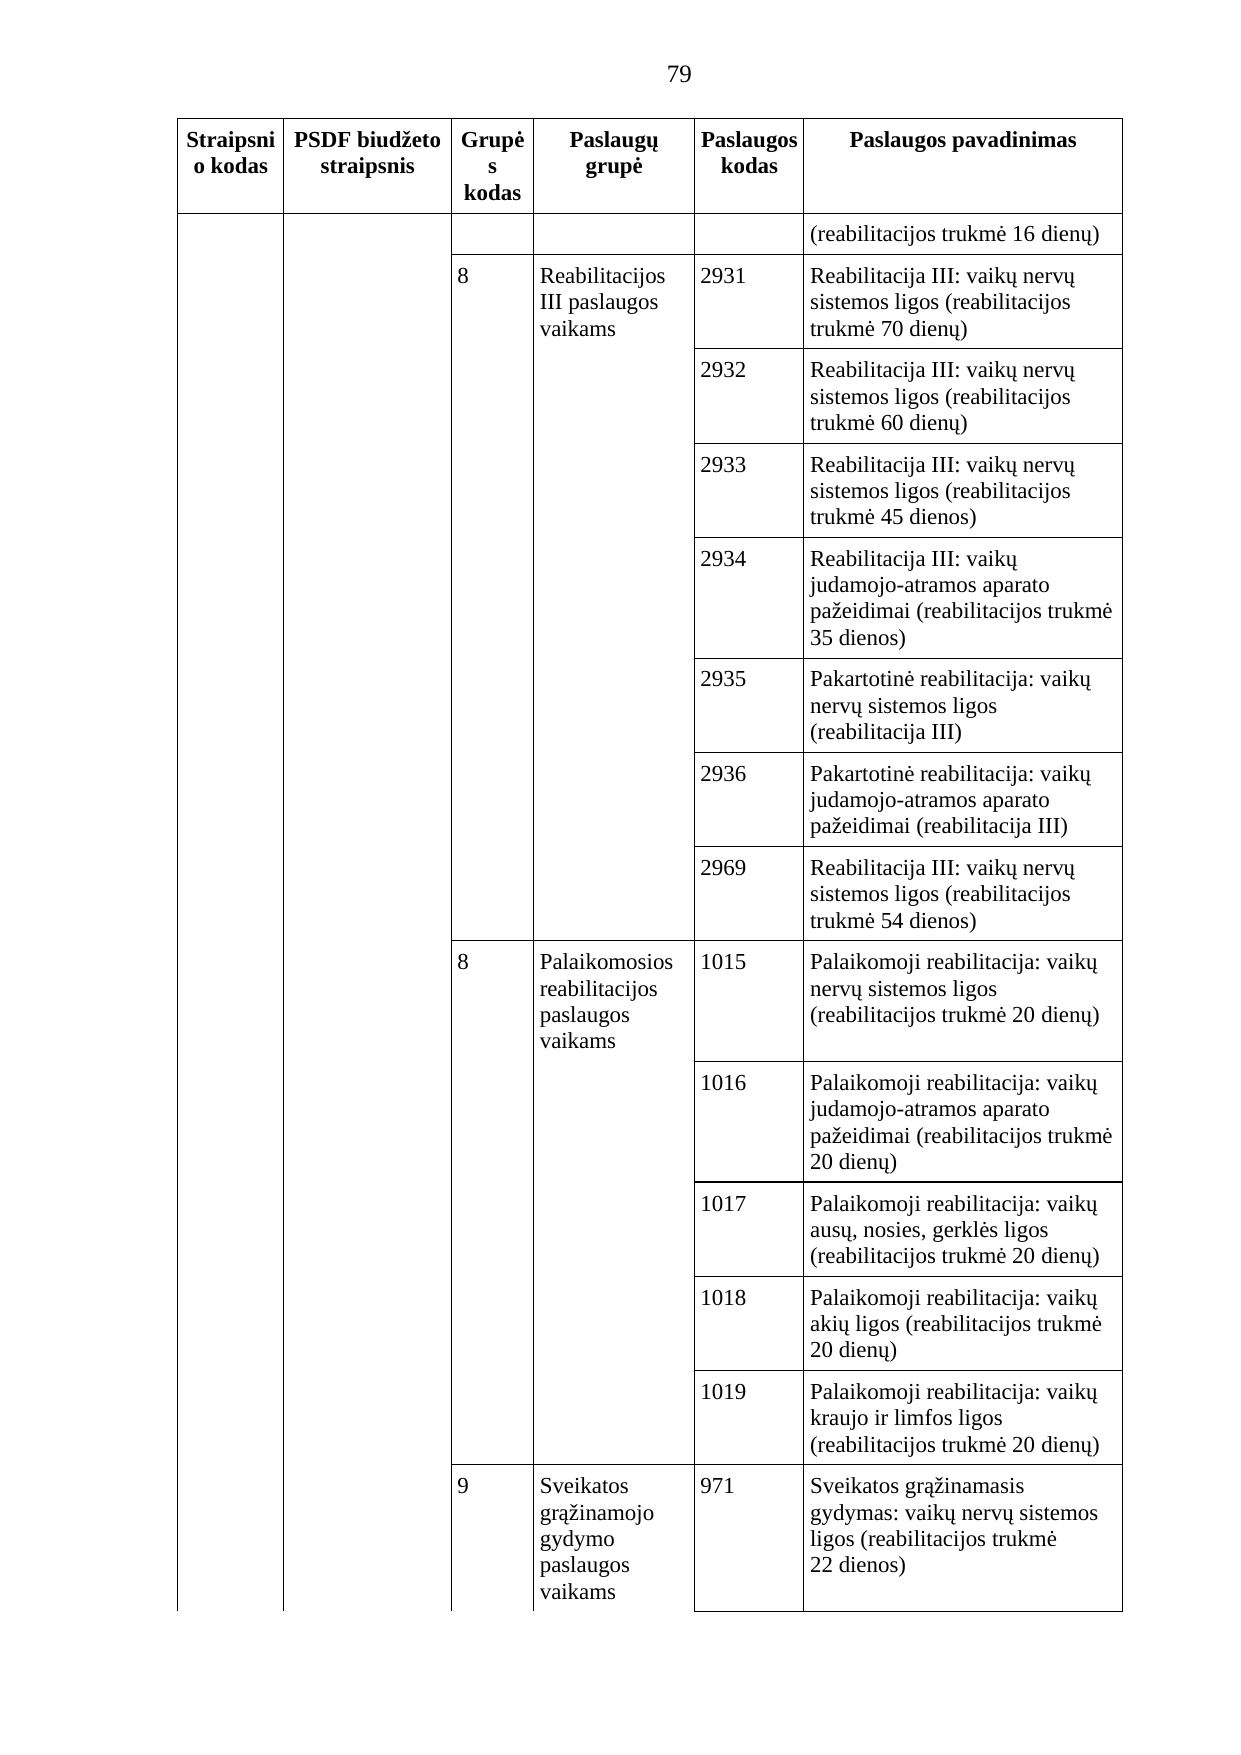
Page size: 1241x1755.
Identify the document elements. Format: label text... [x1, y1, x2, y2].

table_cell 2931 [695, 255, 803, 348]
table_cell [178, 1181, 283, 1276]
table_cell 1018 [695, 1277, 803, 1370]
table_cell [452, 752, 533, 940]
table_cell (reabilitacijos trukmė 16 dienų) [804, 214, 1122, 254]
table_cell [284, 1061, 451, 1181]
table_header Paslaugos pavadinimas [804, 119, 1122, 212]
table_cell 2933 [695, 444, 803, 537]
table_cell Sveikatos grąžinamojo gydymo paslaugos vaikams [534, 1465, 694, 1611]
table_cell [284, 348, 451, 442]
table_cell [284, 1464, 451, 1611]
table_cell 2936 [695, 753, 803, 846]
table_cell [284, 658, 451, 752]
table_cell Pakartotinė reabilitacija: vaikų nervų sistemos ligos (reabilitacija III) [804, 659, 1122, 752]
table_cell 2934 [695, 538, 803, 657]
table_cell [284, 752, 451, 846]
table_cell [695, 214, 803, 254]
table_cell [534, 752, 694, 940]
table_cell 8 [452, 941, 533, 1061]
table_cell Reabilitacija III: vaikų judamojo-atramos aparato pažeidimai (reabilitacijos trukmė 35 dienos) [804, 538, 1122, 657]
table_cell [534, 1370, 694, 1464]
table_cell [284, 254, 451, 348]
table_cell 1016 [695, 1062, 803, 1181]
table_cell 1019 [695, 1371, 803, 1464]
table_cell [284, 443, 451, 537]
table_cell [452, 348, 533, 442]
table_cell [452, 443, 533, 537]
table_cell 971 [695, 1465, 803, 1611]
table_cell [452, 658, 533, 752]
table_cell [284, 1181, 451, 1276]
table_cell [178, 443, 283, 537]
table_cell [178, 940, 283, 1061]
table_cell [452, 1276, 533, 1370]
table_header Paslaugų grupė [534, 119, 694, 212]
table_cell [452, 1061, 533, 1181]
table_cell [452, 214, 533, 254]
table_cell [284, 1276, 451, 1370]
table_cell [452, 1181, 533, 1276]
table_cell [178, 214, 283, 254]
table_header Paslaugos kodas [695, 119, 803, 212]
table_cell Pakartotinė reabilitacija: vaikų judamojo-atramos aparato pažeidimai (reabilitacija III) [804, 753, 1122, 846]
table_cell Palaikomoji reabilitacija: vaikų akių ligos (reabilitacijos trukmė 20 dienų) [804, 1277, 1122, 1370]
table_cell [178, 658, 283, 752]
table_cell [534, 214, 694, 254]
table_cell Reabilitacija III: vaikų nervų sistemos ligos (reabilitacijos trukmė 70 dienų) [804, 255, 1122, 348]
table_header PSDF biudžeto straipsnis [284, 119, 451, 212]
table_cell 2932 [695, 349, 803, 442]
table_header Straipsnio kodas [178, 119, 283, 212]
table_cell 8 [452, 255, 533, 348]
table_cell 1017 [695, 1183, 803, 1276]
table_cell [534, 348, 694, 442]
table_cell Sveikatos grąžinamasis gydymas: vaikų nervų sistemos ligos (reabilitacijos trukmė 22 dienos) [804, 1465, 1122, 1611]
table_cell 9 [452, 1465, 533, 1611]
table_cell [534, 658, 694, 752]
table_cell 2935 [695, 659, 803, 752]
table_header Grupės kodas [452, 119, 533, 212]
table_cell Reabilitacija III: vaikų nervų sistemos ligos (reabilitacijos trukmė 60 dienų) [804, 349, 1122, 442]
table_cell [178, 1061, 283, 1181]
table_cell 1015 [695, 941, 803, 1061]
table_cell [178, 752, 283, 846]
table_cell Palaikomosios reabilitacijos paslaugos vaikams [534, 941, 694, 1061]
table_cell [178, 537, 283, 657]
table_cell [284, 214, 451, 254]
table_cell [178, 1464, 283, 1611]
table_cell [534, 1276, 694, 1370]
table_cell [534, 1181, 694, 1276]
table_cell Palaikomoji reabilitacija: vaikų judamojo-atramos aparato pažeidimai (reabilitacijos trukmė 20 dienų) [804, 1062, 1122, 1181]
table_cell Palaikomoji reabilitacija: vaikų nervų sistemos ligos (reabilitacijos trukmė 20 dienų) [804, 941, 1122, 1061]
table_cell [178, 1370, 283, 1464]
table_cell [452, 537, 533, 657]
table_cell Palaikomoji reabilitacija: vaikų ausų, nosies, gerklės ligos (reabilitacijos trukmė 20 dienų) [804, 1183, 1122, 1276]
table_cell [284, 1370, 451, 1464]
table_cell [284, 940, 451, 1061]
table_cell Palaikomoji reabilitacija: vaikų kraujo ir limfos ligos (reabilitacijos trukmė 20 dienų) [804, 1371, 1122, 1464]
table_cell [178, 1276, 283, 1370]
table_cell [178, 254, 283, 348]
table_cell [534, 537, 694, 657]
table_cell [178, 348, 283, 442]
table_cell Reabilitacija III: vaikų nervų sistemos ligos (reabilitacijos trukmė 54 dienos) [804, 847, 1122, 940]
table_cell [452, 1370, 533, 1464]
table_cell Reabilitacija III: vaikų nervų sistemos ligos (reabilitacijos trukmė 45 dienos) [804, 444, 1122, 537]
table_cell [178, 846, 283, 940]
table_cell [534, 443, 694, 537]
table_cell [284, 537, 451, 657]
table_cell Reabilitacijos III paslaugos vaikams [534, 255, 694, 348]
table_cell [284, 846, 451, 940]
table_cell [534, 1061, 694, 1181]
table_cell 2969 [695, 847, 803, 940]
